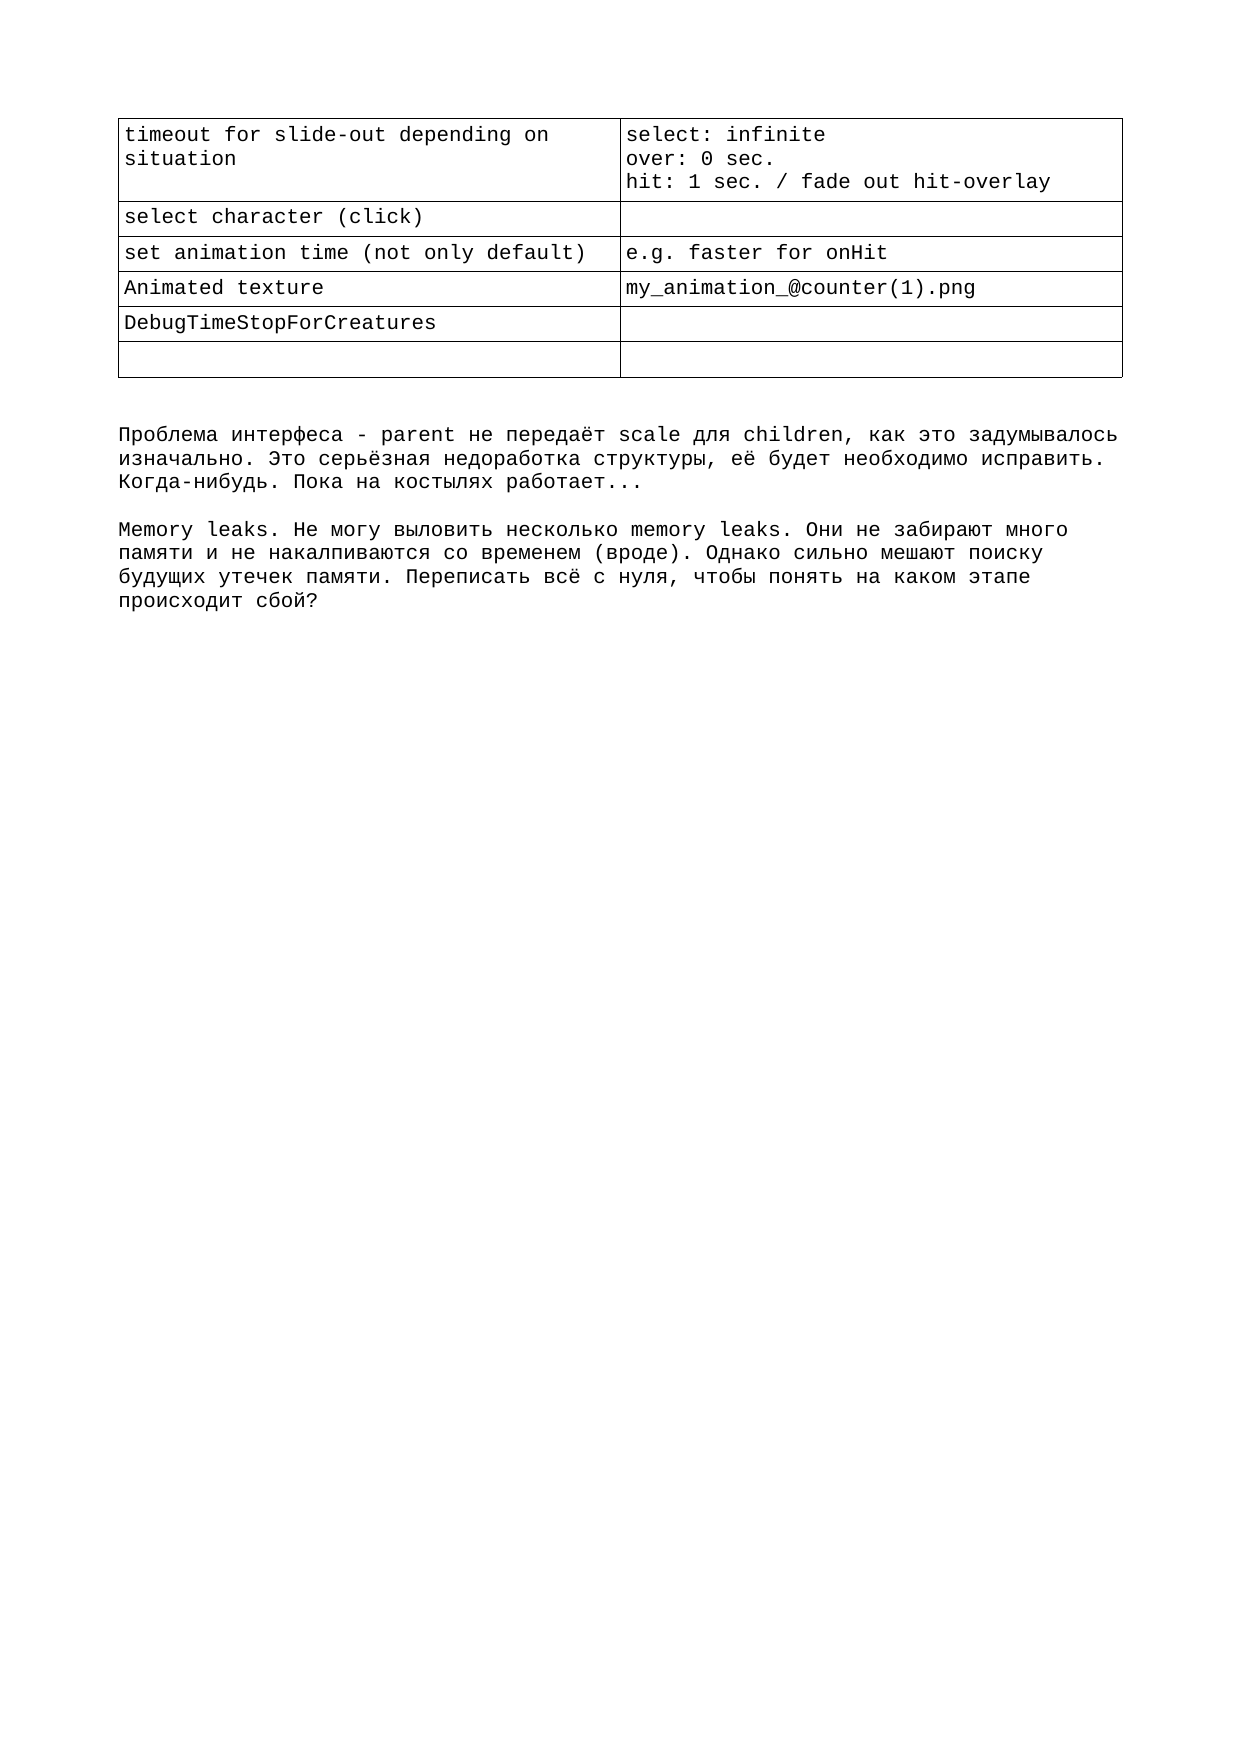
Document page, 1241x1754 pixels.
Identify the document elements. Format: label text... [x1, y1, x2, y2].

text Проблема интерфеса - parent не передаёт scale для children, как это задумывалось изначально. Это серьёзная недоработка структуры, её будет необходимо исправить. Когда-нибудь. Пока на костылях работает... [118, 424, 1122, 495]
table_cell set animation time (not only default) [119, 237, 620, 271]
table_cell DebugTimeStopForCreatures [119, 307, 620, 341]
table_cell my_animation_@counter(1).png [621, 272, 1122, 306]
table_cell [621, 202, 1122, 236]
table_cell timeout for slide-out depending on situation [119, 119, 620, 201]
table_cell select character (click) [119, 202, 620, 236]
table_cell e.g. faster for onHit [621, 237, 1122, 271]
table_cell [119, 342, 620, 377]
table_cell [621, 342, 1122, 377]
table_cell [621, 307, 1122, 341]
text Memory leaks. Не могу выловить несколько memory leaks. Они не забирают много памяти и не накалпиваются со временем (вроде). Однако сильно мешают поиску будущих утечек памяти. Переписать всё с нуля, чтобы понять на каком этапе происходит сбой? [118, 519, 1122, 613]
table_cell select: infinite over: 0 sec. hit: 1 sec. / fade out hit-overlay [621, 119, 1122, 201]
table_cell Animated texture [119, 272, 620, 306]
